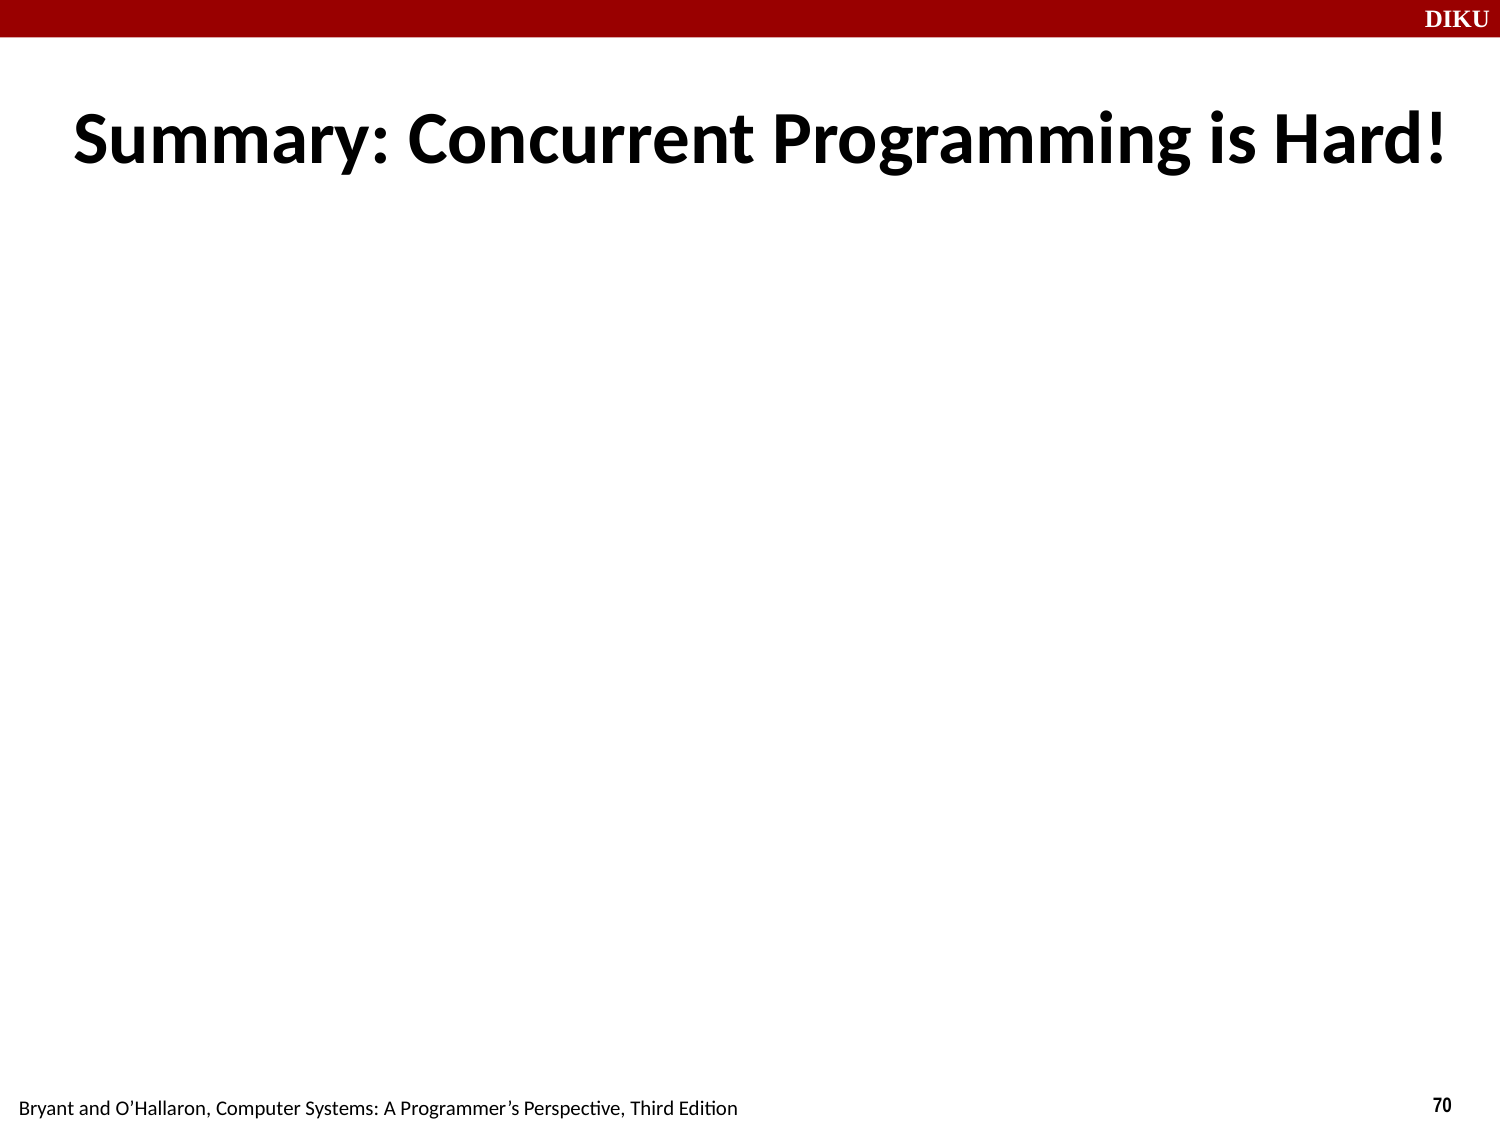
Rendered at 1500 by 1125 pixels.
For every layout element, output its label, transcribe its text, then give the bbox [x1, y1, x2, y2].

text_box Summary: Concurrent Programming is Hard! [58, 71, 1471, 197]
